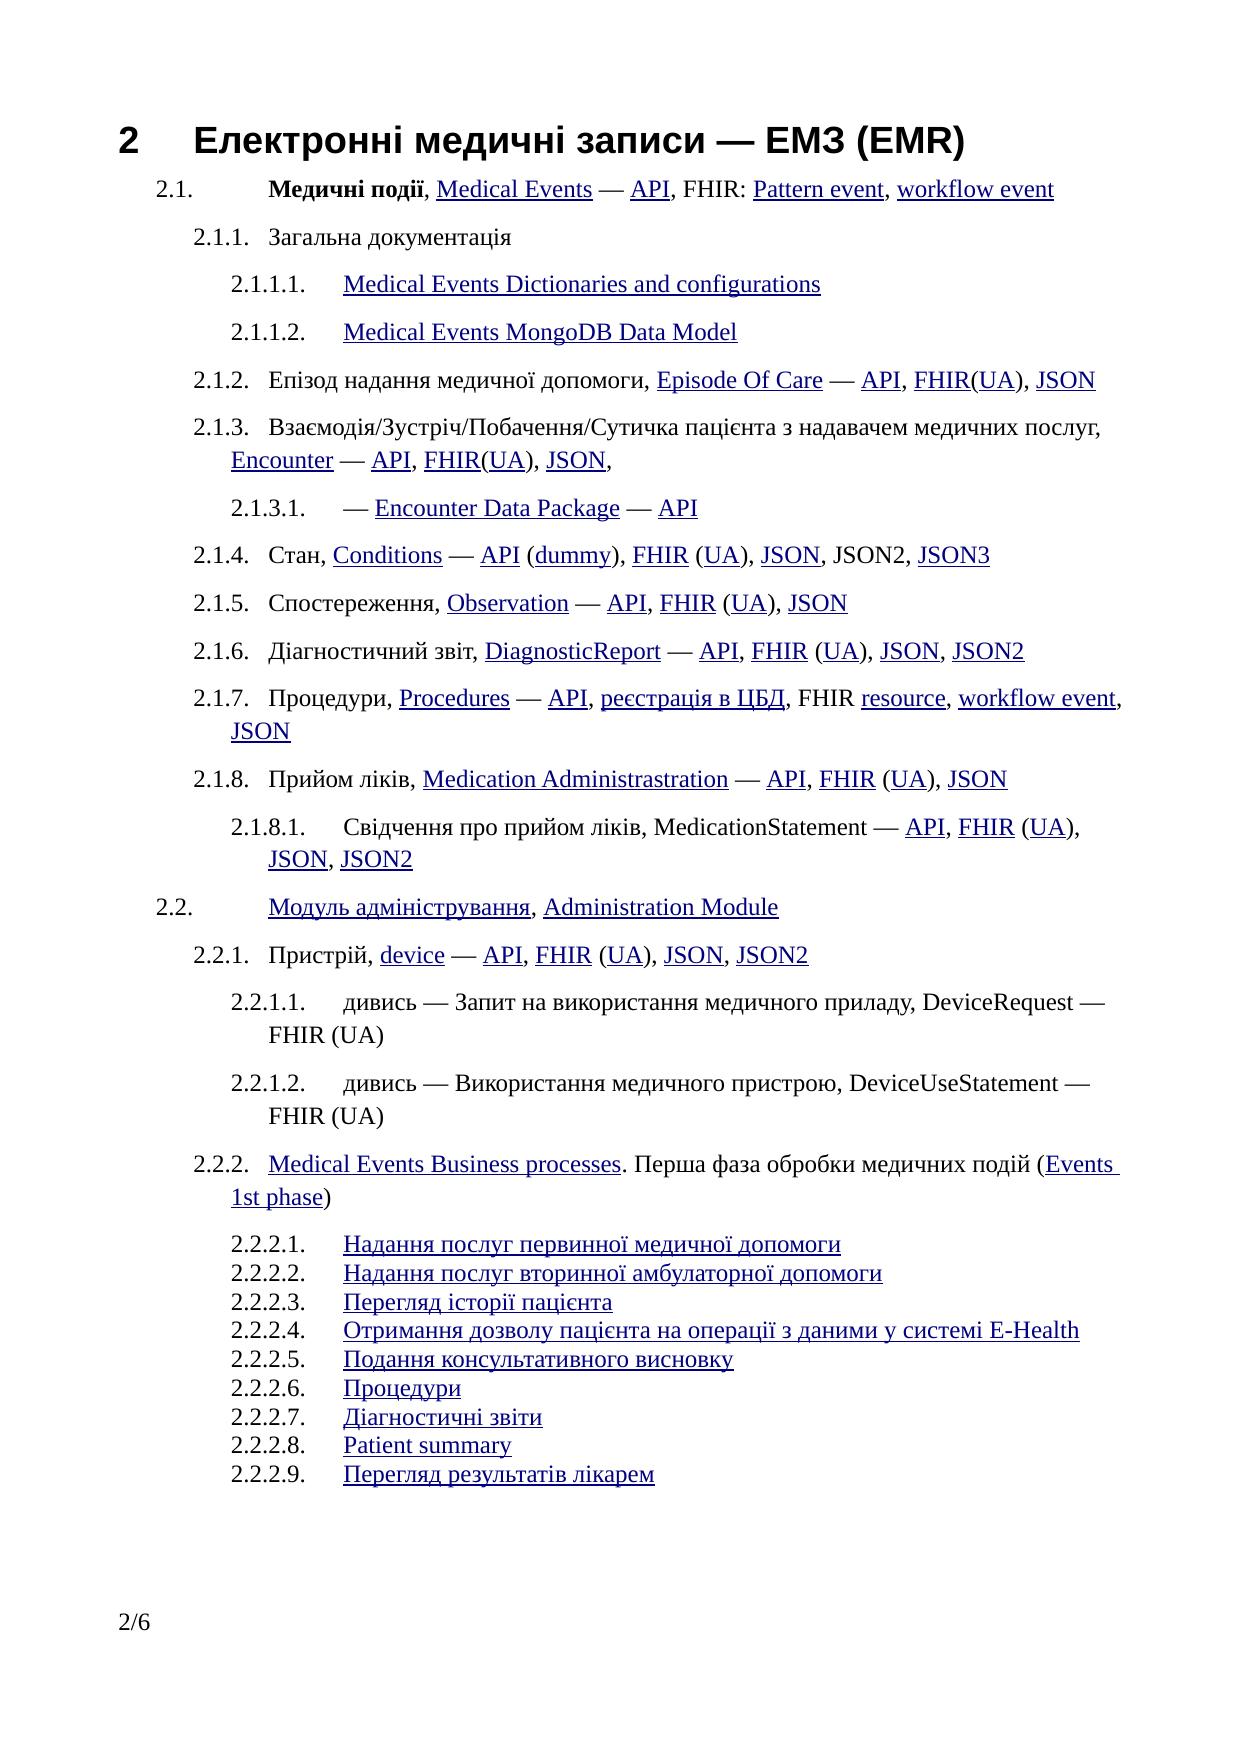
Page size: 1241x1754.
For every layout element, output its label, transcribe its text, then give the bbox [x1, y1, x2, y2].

list Медичні події, Medical Events — API, FHIR: Pattern event, workflow event [156, 174, 1122, 203]
list Надання послуг вторинної амбулаторної допомоги [231, 1258, 1122, 1287]
list Взаємодія/Зустріч/Побачення/Сутичка пацієнта з надавачем медичних послуг, Encounter — API, FHIR(UA), JSON, [193, 412, 1122, 474]
list Загальна документація [193, 222, 1122, 251]
list дивись — Запит на використання медичного приладу, DeviceRequest — FHIR (UA) [231, 987, 1122, 1049]
list Medical Events Dictionaries and configurations [231, 269, 1122, 298]
subtitle Електронні медичні записи — ЕМЗ (EMR) [118, 118, 1122, 162]
list Перегляд історії пацієнта [231, 1287, 1122, 1316]
list Свідчення про прийом ліків, MedicationStatement — API, FHIR (UA), JSON, JSON2 [231, 812, 1122, 873]
list Процедури [231, 1373, 1122, 1402]
list Надання послуг первинної медичної допомоги [231, 1229, 1122, 1258]
list дивись — Використання медичного пристрою, DeviceUseStatement — FHIR (UA) [231, 1068, 1122, 1130]
list Модуль адміністрування, Administration Module [156, 892, 1122, 921]
list Діагностичний звіт, DiagnosticReport — API, FHIR (UA), JSON, JSON2 [193, 636, 1122, 664]
list Medical Events MongoDB Data Model [231, 317, 1122, 346]
list Спостереження, Observation — API, FHIR (UA), JSON [193, 588, 1122, 617]
list Діагностичні звіти [231, 1402, 1122, 1431]
list Перегляд результатів лікарем [231, 1459, 1122, 1488]
list Подання консультативного висновку [231, 1344, 1122, 1373]
list Процедури, Procedures — API, реєстрація в ЦБД, FHIR resource, workflow event, JSON [193, 683, 1122, 745]
list Patient summary [231, 1431, 1122, 1459]
list Medical Events Business processes. Перша фаза обробки медичних подій (Events 1st phase) [193, 1149, 1122, 1210]
list Епізод надання медичної допомоги, Episode Of Care — API, FHIR(UA), JSON [193, 365, 1122, 393]
list Прийом ліків, Medication Administrastration — API, FHIR (UA), JSON [193, 764, 1122, 793]
list Отримання дозволу пацієнта на операції з даними у системі E-Health [231, 1316, 1122, 1344]
list — Encounter Data Package — API [231, 493, 1122, 522]
list Пристрій, device — API, FHIR (UA), JSON, JSON2 [193, 940, 1122, 968]
list Стан, Conditions — API (dummy), FHIR (UA), JSON, JSON2, JSON3 [193, 541, 1122, 569]
